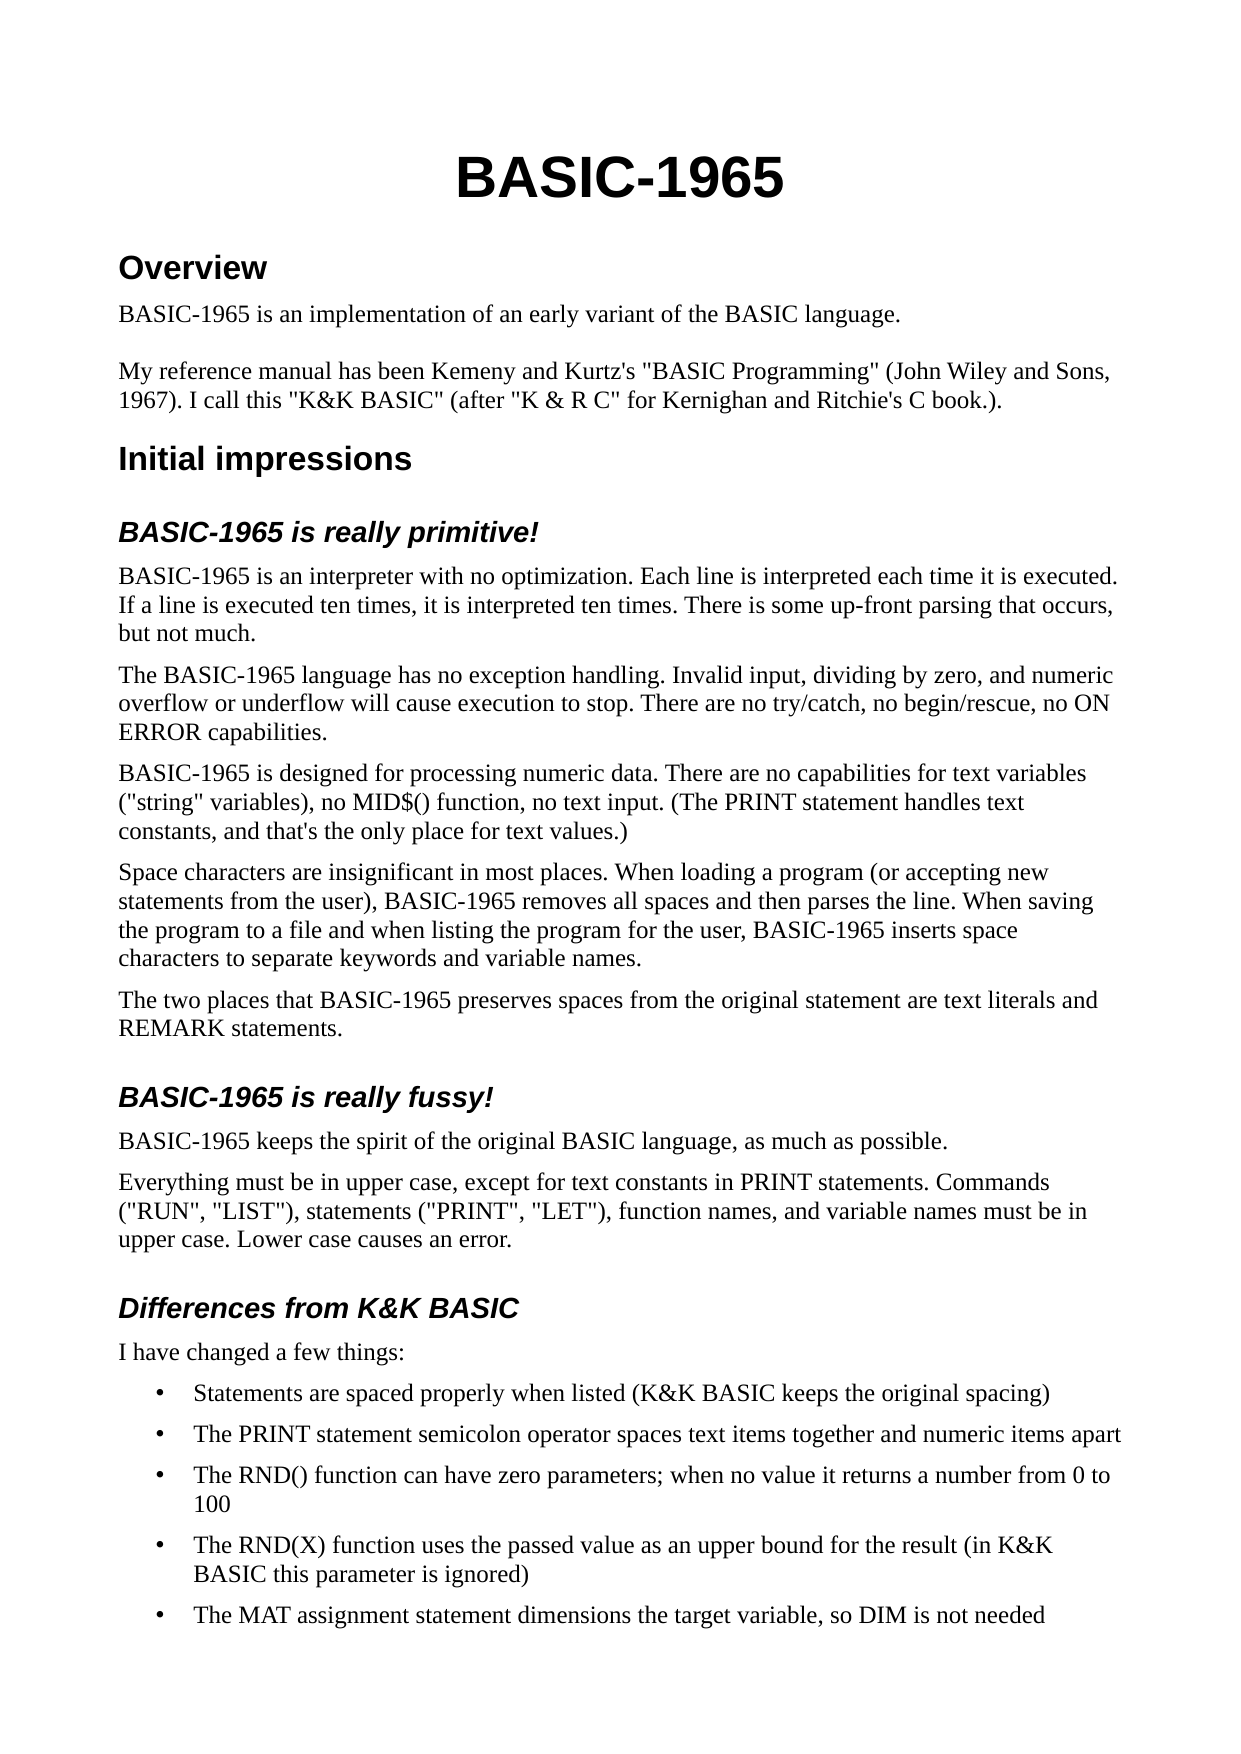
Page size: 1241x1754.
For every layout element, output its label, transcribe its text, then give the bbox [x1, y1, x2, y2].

text The BASIC-1965 language has no exception handling. Invalid input, dividing by zero, and numeric overflow or underflow will cause execution to stop. There are no try/catch, no begin/rescue, no ON ERROR capabilities. [118, 660, 1122, 746]
text Everything must be in upper case, except for text constants in PRINT statements. Commands ("RUN", "LIST"), statements ("PRINT", "LET"), function names, and variable names must be in upper case. Lower case causes an error. [118, 1167, 1122, 1253]
title BASIC-1965 [118, 143, 1122, 210]
list The RND() function can have zero parameters; when no value it returns a number from 0 to 100 [156, 1461, 1122, 1518]
subtitle Differences from K&K BASIC [118, 1291, 1122, 1324]
subtitle BASIC-1965 is really primitive! [118, 515, 1122, 548]
text My reference manual has been Kemeny and Kurtz's "BASIC Programming" (John Wiley and Sons, 1967). I call this "K&K BASIC" (after "K & R C" for Kernighan and Ritchie's C book.). [118, 356, 1122, 414]
list The PRINT statement semicolon operator spaces text items together and numeric items apart [156, 1419, 1122, 1448]
text BASIC-1965 is an interpreter with no optimization. Each line is interpreted each time it is executed. If a line is executed ten times, it is interpreted ten times. There is some up-front parsing that occurs, but not much. [118, 561, 1122, 647]
text BASIC-1965 is designed for processing numeric data. There are no capabilities for text variables ("string" variables), no MID$() function, no text input. (The PRINT statement handles text constants, and that's the only place for text values.) [118, 758, 1122, 845]
list The MAT assignment statement dimensions the target variable, so DIM is not needed [156, 1601, 1122, 1629]
subtitle Initial impressions [118, 439, 1122, 477]
subtitle Overview [118, 248, 1122, 286]
text BASIC-1965 is an implementation of an early variant of the BASIC language. [118, 299, 1122, 328]
list The RND(X) function uses the passed value as an upper bound for the result (in K&K BASIC this parameter is ignored) [156, 1531, 1122, 1588]
subtitle BASIC-1965 is really fussy! [118, 1080, 1122, 1113]
text BASIC-1965 keeps the spirit of the original BASIC language, as much as possible. [118, 1126, 1122, 1154]
text I have changed a few things: [118, 1337, 1122, 1366]
list Statements are spaced properly when listed (K&K BASIC keeps the original spacing) [156, 1378, 1122, 1407]
text The two places that BASIC-1965 preserves spaces from the original statement are text literals and REMARK statements. [118, 985, 1122, 1042]
text Space characters are insignificant in most places. When loading a program (or accepting new statements from the user), BASIC-1965 removes all spaces and then parses the line. When saving the program to a file and when listing the program for the user, BASIC-1965 inserts space characters to separate keywords and variable names. [118, 857, 1122, 972]
